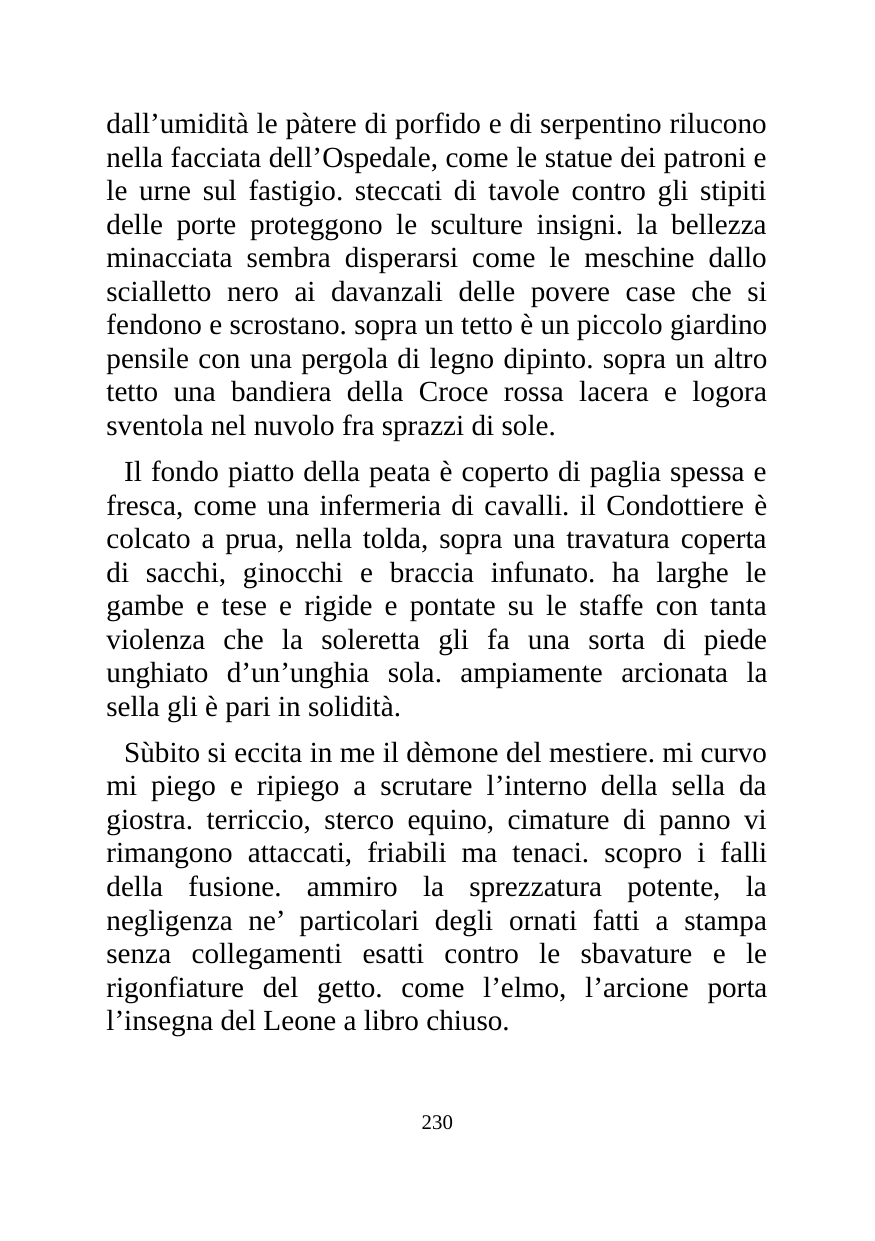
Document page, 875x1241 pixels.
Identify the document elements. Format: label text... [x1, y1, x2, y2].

text dall’umidità le pàtere di porfido e di serpentino rilucono nella facciata dell’Ospedale, come le statue dei patroni e le urne sul fastigio. steccati di tavole contro gli stipiti delle porte proteggono le sculture insigni. la bellezza minacciata sembra disperarsi come le meschine dallo scialletto nero ai davanzali delle povere case che si fendono e scrostano. sopra un tetto è un piccolo giardino pensile con una pergola di legno dipinto. sopra un altro tetto una bandiera della Croce rossa lacera e logora sventola nel nuvolo fra sprazzi di sole. [106, 106, 768, 442]
text Il fondo piatto della peata è coperto di paglia spessa e fresca, come una infermeria di cavalli. il Condottiere è colcato a prua, nella tolda, sopra una travatura coperta di sacchi, ginocchi e braccia infunato. ha larghe le gambe e tese e rigide e pontate su le staffe con tanta violenza che la soleretta gli fa una sorta di piede unghiato d’un’unghia sola. ampiamente arcionata la sella gli è pari in solidità. [106, 454, 768, 722]
text Sùbito si eccita in me il dèmone del mestiere. mi curvo mi piego e ripiego a scrutare l’interno della sella da giostra. terriccio, sterco equino, cimature di panno vi rimangono attaccati, friabili ma tenaci. scopro i falli della fusione. ammiro la sprezzatura potente, la negligenza ne’ particolari degli ornati fatti a stampa senza collegamenti esatti contro le sbavature e le rigonfiature del getto. come l’elmo, l’arcione porta l’insegna del Leone a libro chiuso. [106, 735, 768, 1037]
